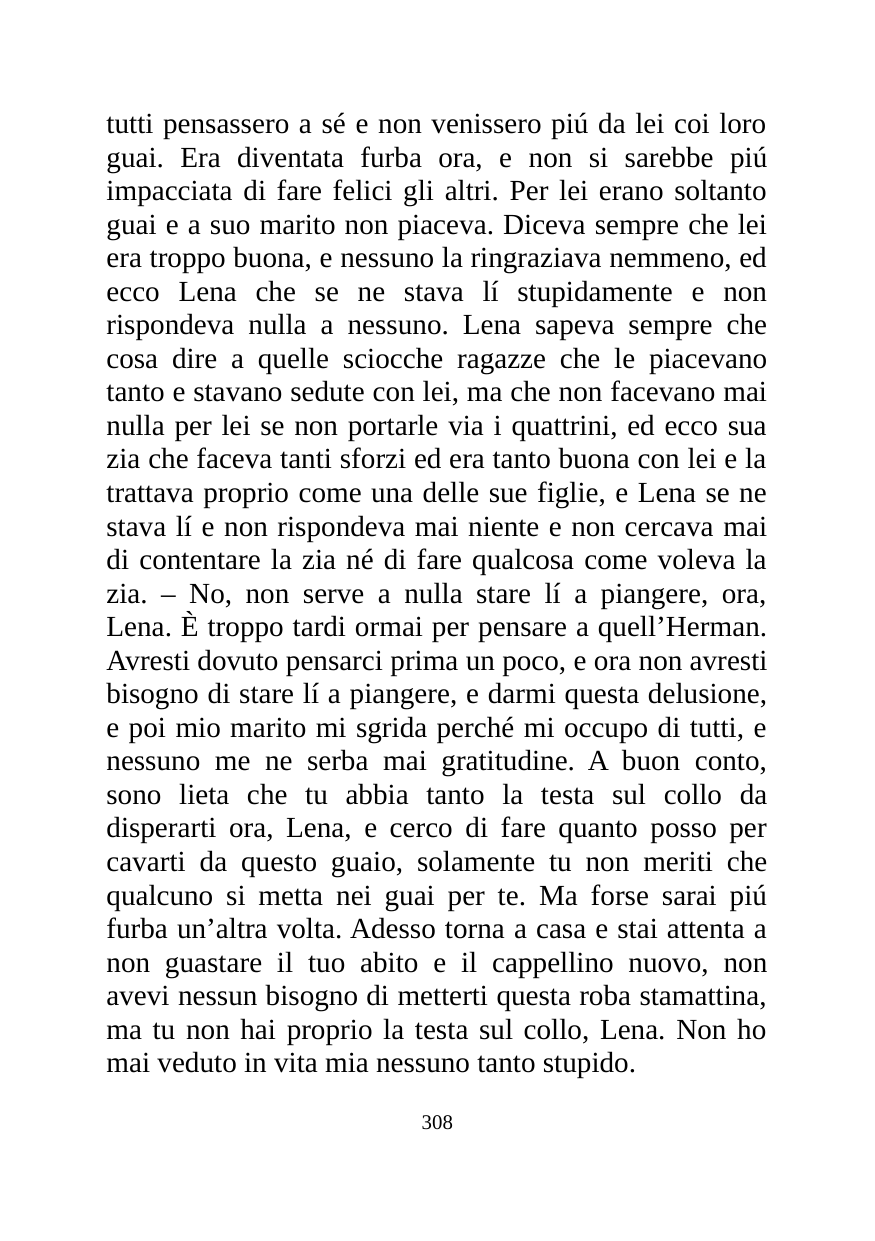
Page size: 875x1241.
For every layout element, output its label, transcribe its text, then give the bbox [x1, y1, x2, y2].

text tutti pensassero a sé e non venissero piú da lei coi loro guai. Era diventata furba ora, e non si sarebbe piú impacciata di fare felici gli altri. Per lei erano soltanto guai e a suo marito non piaceva. Diceva sempre che lei era troppo buona, e nessuno la ringraziava nemmeno, ed ecco Lena che se ne stava lí stupidamente e non rispondeva nulla a nessuno. Lena sapeva sempre che cosa dire a quelle sciocche ragazze che le piacevano tanto e stavano sedute con lei, ma che non facevano mai nulla per lei se non portarle via i quattrini, ed ecco sua zia che faceva tanti sforzi ed era tanto buona con lei e la trattava proprio come una delle sue figlie, e Lena se ne stava lí e non rispondeva mai niente e non cercava mai di contentare la zia né di fare qualcosa come voleva la zia. – No, non serve a nulla stare lí a piangere, ora, Lena. È troppo tardi ormai per pensare a quell’Herman. Avresti dovuto pensarci prima un poco, e ora non avresti bisogno di stare lí a piangere, e darmi questa delusione, e poi mio marito mi sgrida perché mi occupo di tutti, e nessuno me ne serba mai gratitudine. A buon conto, sono lieta che tu abbia tanto la testa sul collo da disperarti ora, Lena, e cerco di fare quanto posso per cavarti da questo guaio, solamente tu non meriti che qualcuno si metta nei guai per te. Ma forse sarai piú furba un’altra volta. Adesso torna a casa e stai attenta a non guastare il tuo abito e il cappellino nuovo, non avevi nessun bisogno di metterti questa roba stamattina, ma tu non hai proprio la testa sul collo, Lena. Non ho mai veduto in vita mia nessuno tanto stupido. [106, 106, 768, 1079]
